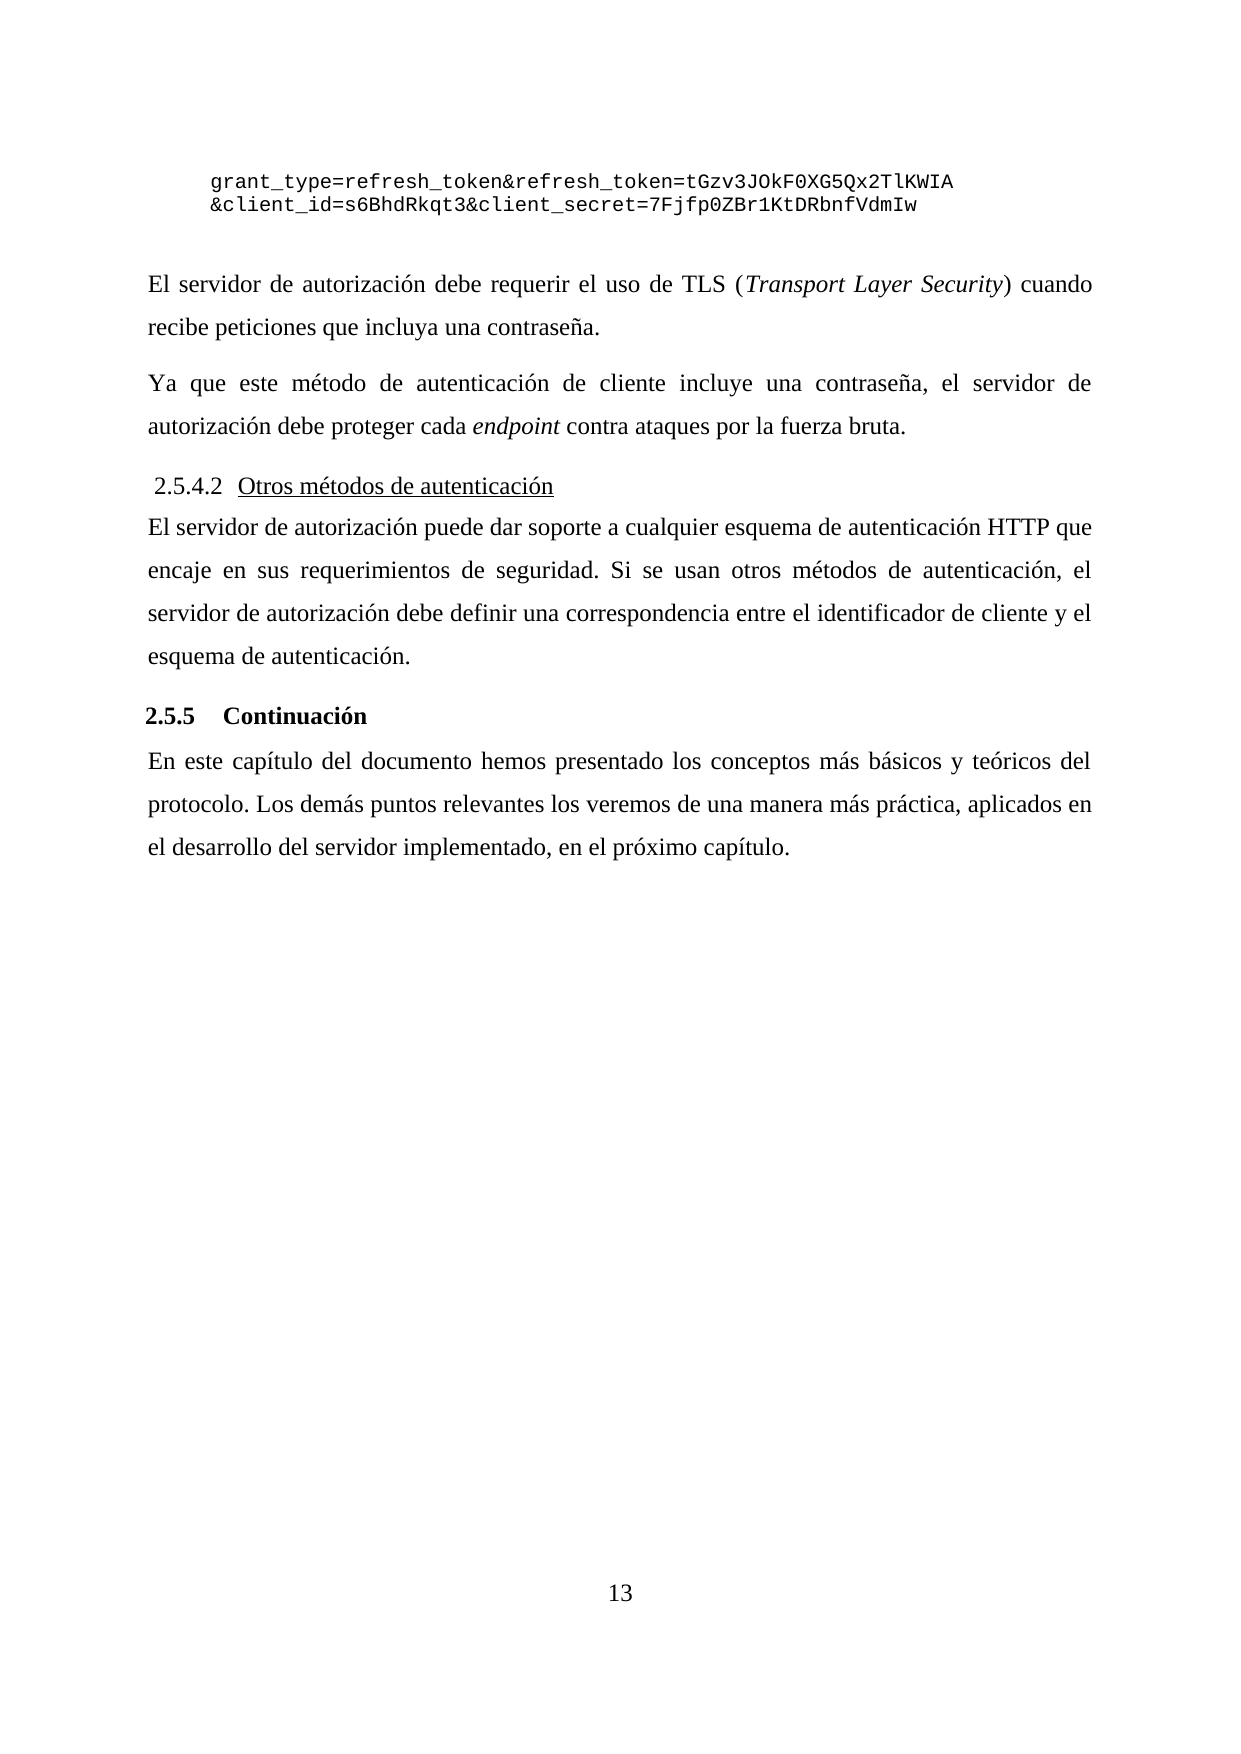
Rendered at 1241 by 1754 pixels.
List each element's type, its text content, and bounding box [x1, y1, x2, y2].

subtitle Continuación [139, 701, 1093, 730]
text El servidor de autorización debe requerir el uso de TLS (Transport Layer Security) cuando recibe peticiones que incluya una contraseña. [148, 269, 1093, 341]
text En este capítulo del documento hemos presentado los conceptos más básicos y teóricos del protocolo. Los demás puntos relevantes los veremos de una manera más práctica, aplicados en el desarrollo del servidor implementado, en el próximo capítulo. [148, 746, 1093, 861]
text &client_id=s6BhdRkqt3&client_secret=7Fjfp0ZBr1KtDRbnfVdmIw [148, 194, 1093, 218]
text grant_type=refresh_token&refresh_token=tGzv3JOkF0XG5Qx2TlKWIA [148, 171, 1093, 194]
text El servidor de autorización puede dar soporte a cualquier esquema de autenticación HTTP que encaje en sus requerimientos de seguridad. Si se usan otros métodos de autenticación, el servidor de autorización debe definir una correspondencia entre el identificador de cliente y el esquema de autenticación. [148, 512, 1093, 670]
subtitle Otros métodos de autenticación [148, 471, 1093, 499]
text Ya que este método de autenticación de cliente incluye una contraseña, el servidor de autorización debe proteger cada endpoint contra ataques por la fuerza bruta. [148, 368, 1093, 440]
